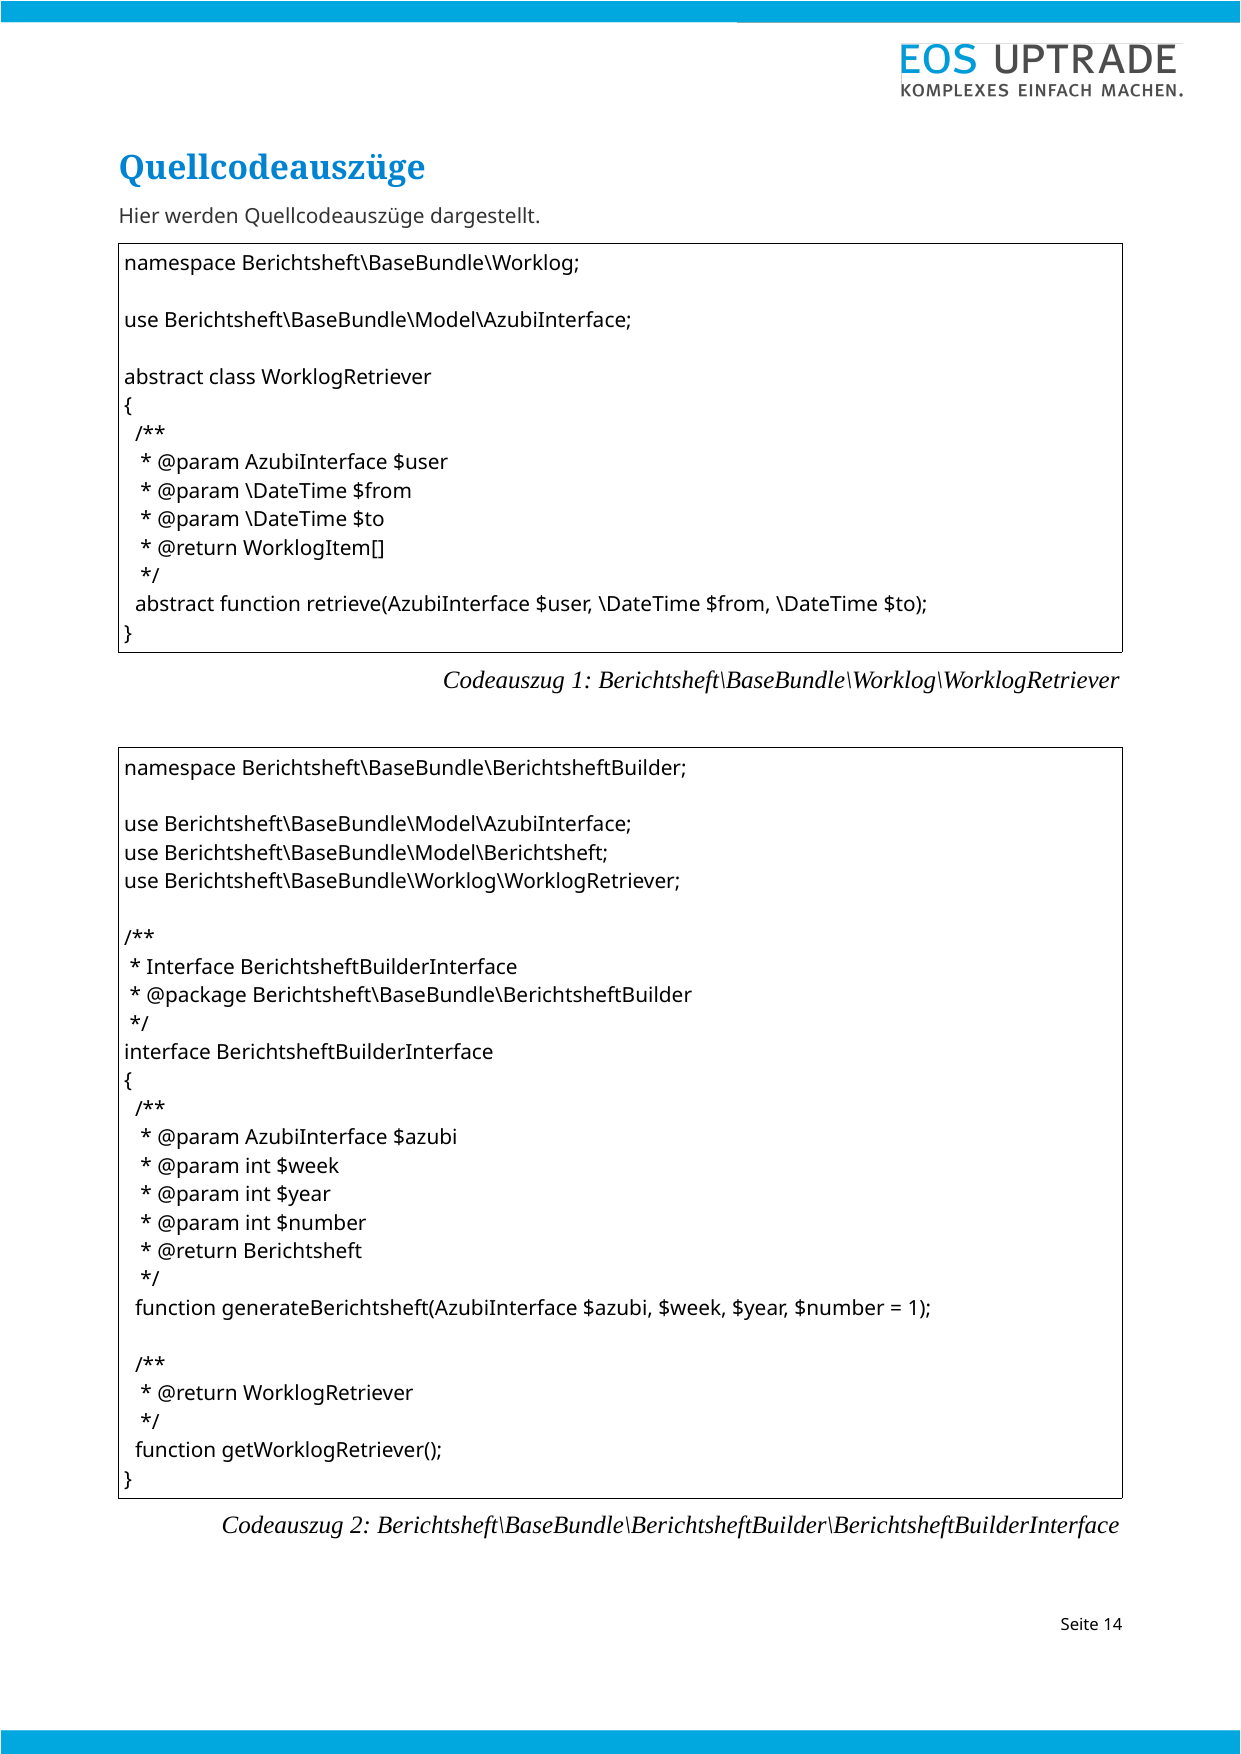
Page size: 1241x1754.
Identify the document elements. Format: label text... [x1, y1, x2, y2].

subtitle Quellcodeauszüge [118, 143, 1122, 189]
text Codeauszug 2: Berichtsheft\BaseBundle\BerichtsheftBuilder\BerichtsheftBuilderInterface [118, 1510, 1122, 1539]
picture [1, 23, 1240, 1730]
text Codeauszug 1: Berichtsheft\BaseBundle\Worklog\WorklogRetriever [118, 665, 1122, 693]
table_header namespace Berichtsheft\BaseBundle\Worklog; use Berichtsheft\BaseBundle\Model\AzubiInterface; abstract class WorklogRetriever { /** * @param AzubiInterface $user * @param \DateTime $from * @param \DateTime $to * @return WorklogItem[] */ abstract function retrieve(AzubiInterface $user, \DateTime $from, \DateTime $to); } [119, 244, 1122, 652]
table_header namespace Berichtsheft\BaseBundle\BerichtsheftBuilder; use Berichtsheft\BaseBundle\Model\AzubiInterface; use Berichtsheft\BaseBundle\Model\Berichtsheft; use Berichtsheft\BaseBundle\Worklog\WorklogRetriever; /** * Interface BerichtsheftBuilderInterface * @package Berichtsheft\BaseBundle\BerichtsheftBuilder */ interface BerichtsheftBuilderInterface { /** * @param AzubiInterface $azubi * @param int $week * @param int $year * @param int $number * @return Berichtsheft */ function generateBerichtsheft(AzubiInterface $azubi, $week, $year, $number = 1); /** * @return WorklogRetriever */ function getWorklogRetriever(); } [119, 748, 1122, 1498]
text Hier werden Quellcodeauszüge dargestellt. [118, 201, 1122, 230]
